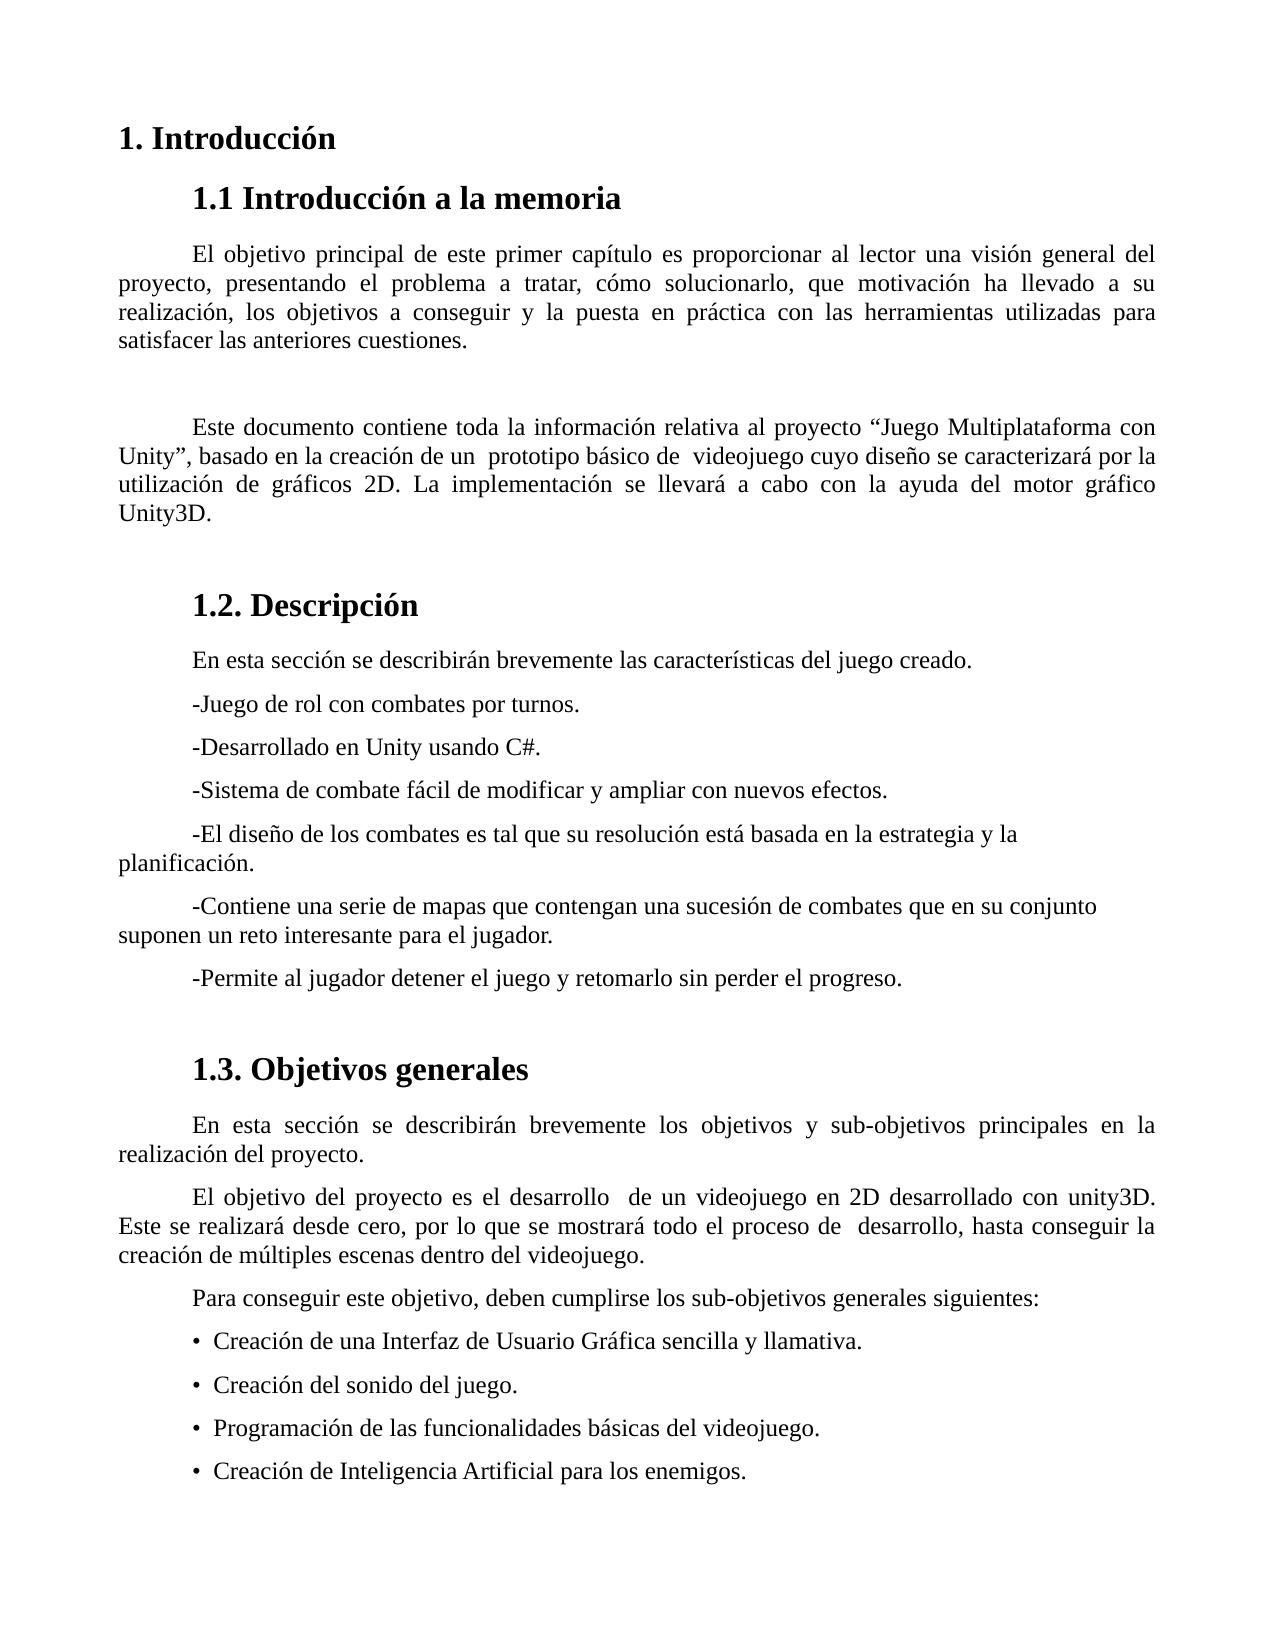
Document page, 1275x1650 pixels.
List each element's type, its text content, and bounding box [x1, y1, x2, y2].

text • Creación de Inteligencia Artificial para los enemigos. [118, 1456, 1157, 1485]
text • Creación del sonido del juego. [118, 1370, 1157, 1398]
text 1. Introducción [118, 118, 1157, 156]
text -Sistema de combate fácil de modificar y ampliar con nuevos efectos. [118, 776, 1157, 804]
text Este documento contiene toda la información relativa al proyecto “Juego Multiplataforma con Unity”, basado en la creación de un prototipo básico de videojuego cuyo diseño se caracterizará por la utilización de gráficos 2D. La implementación se llevará a cabo con la ayuda del motor gráfico Unity3D. [118, 412, 1157, 527]
text En esta sección se describirán brevemente las características del juego creado. [118, 646, 1157, 674]
text 1.1 Introducción a la memoria [118, 179, 1157, 217]
text -El diseño de los combates es tal que su resolución está basada en la estrategia y la planificación. [118, 819, 1157, 876]
text El objetivo principal de este primer capítulo es proporcionar al lector una visión general del proyecto, presentando el problema a tratar, cómo solucionarlo, que motivación ha llevado a su realización, los objetivos a conseguir y la puesta en práctica con las herramientas utilizadas para satisfacer las anteriores cuestiones. [118, 239, 1157, 354]
text 1.3. Objetivos generales [118, 1050, 1157, 1088]
text -Juego de rol con combates por turnos. [118, 689, 1157, 718]
text 1.2. Descripción [118, 585, 1157, 623]
text El objetivo del proyecto es el desarrollo de un videojuego en 2D desarrollado con unity3D. Este se realizará desde cero, por lo que se mostrará todo el proceso de desarrollo, hasta conseguir la creación de múltiples escenas dentro del videojuego. [118, 1182, 1157, 1268]
text • Creación de una Interfaz de Usuario Gráfica sencilla y llamativa. [118, 1326, 1157, 1355]
text -Contiene una serie de mapas que contengan una sucesión de combates que en su conjunto suponen un reto interesante para el jugador. [118, 891, 1157, 948]
text • Programación de las funcionalidades básicas del videojuego. [118, 1413, 1157, 1442]
text -Permite al jugador detener el juego y retomarlo sin perder el progreso. [118, 963, 1157, 992]
text -Desarrollado en Unity usando C#. [118, 732, 1157, 761]
text En esta sección se describirán brevemente los objetivos y sub-objetivos principales en la realización del proyecto. [118, 1110, 1157, 1168]
text Para conseguir este objetivo, deben cumplirse los sub-objetivos generales siguientes: [118, 1283, 1157, 1312]
